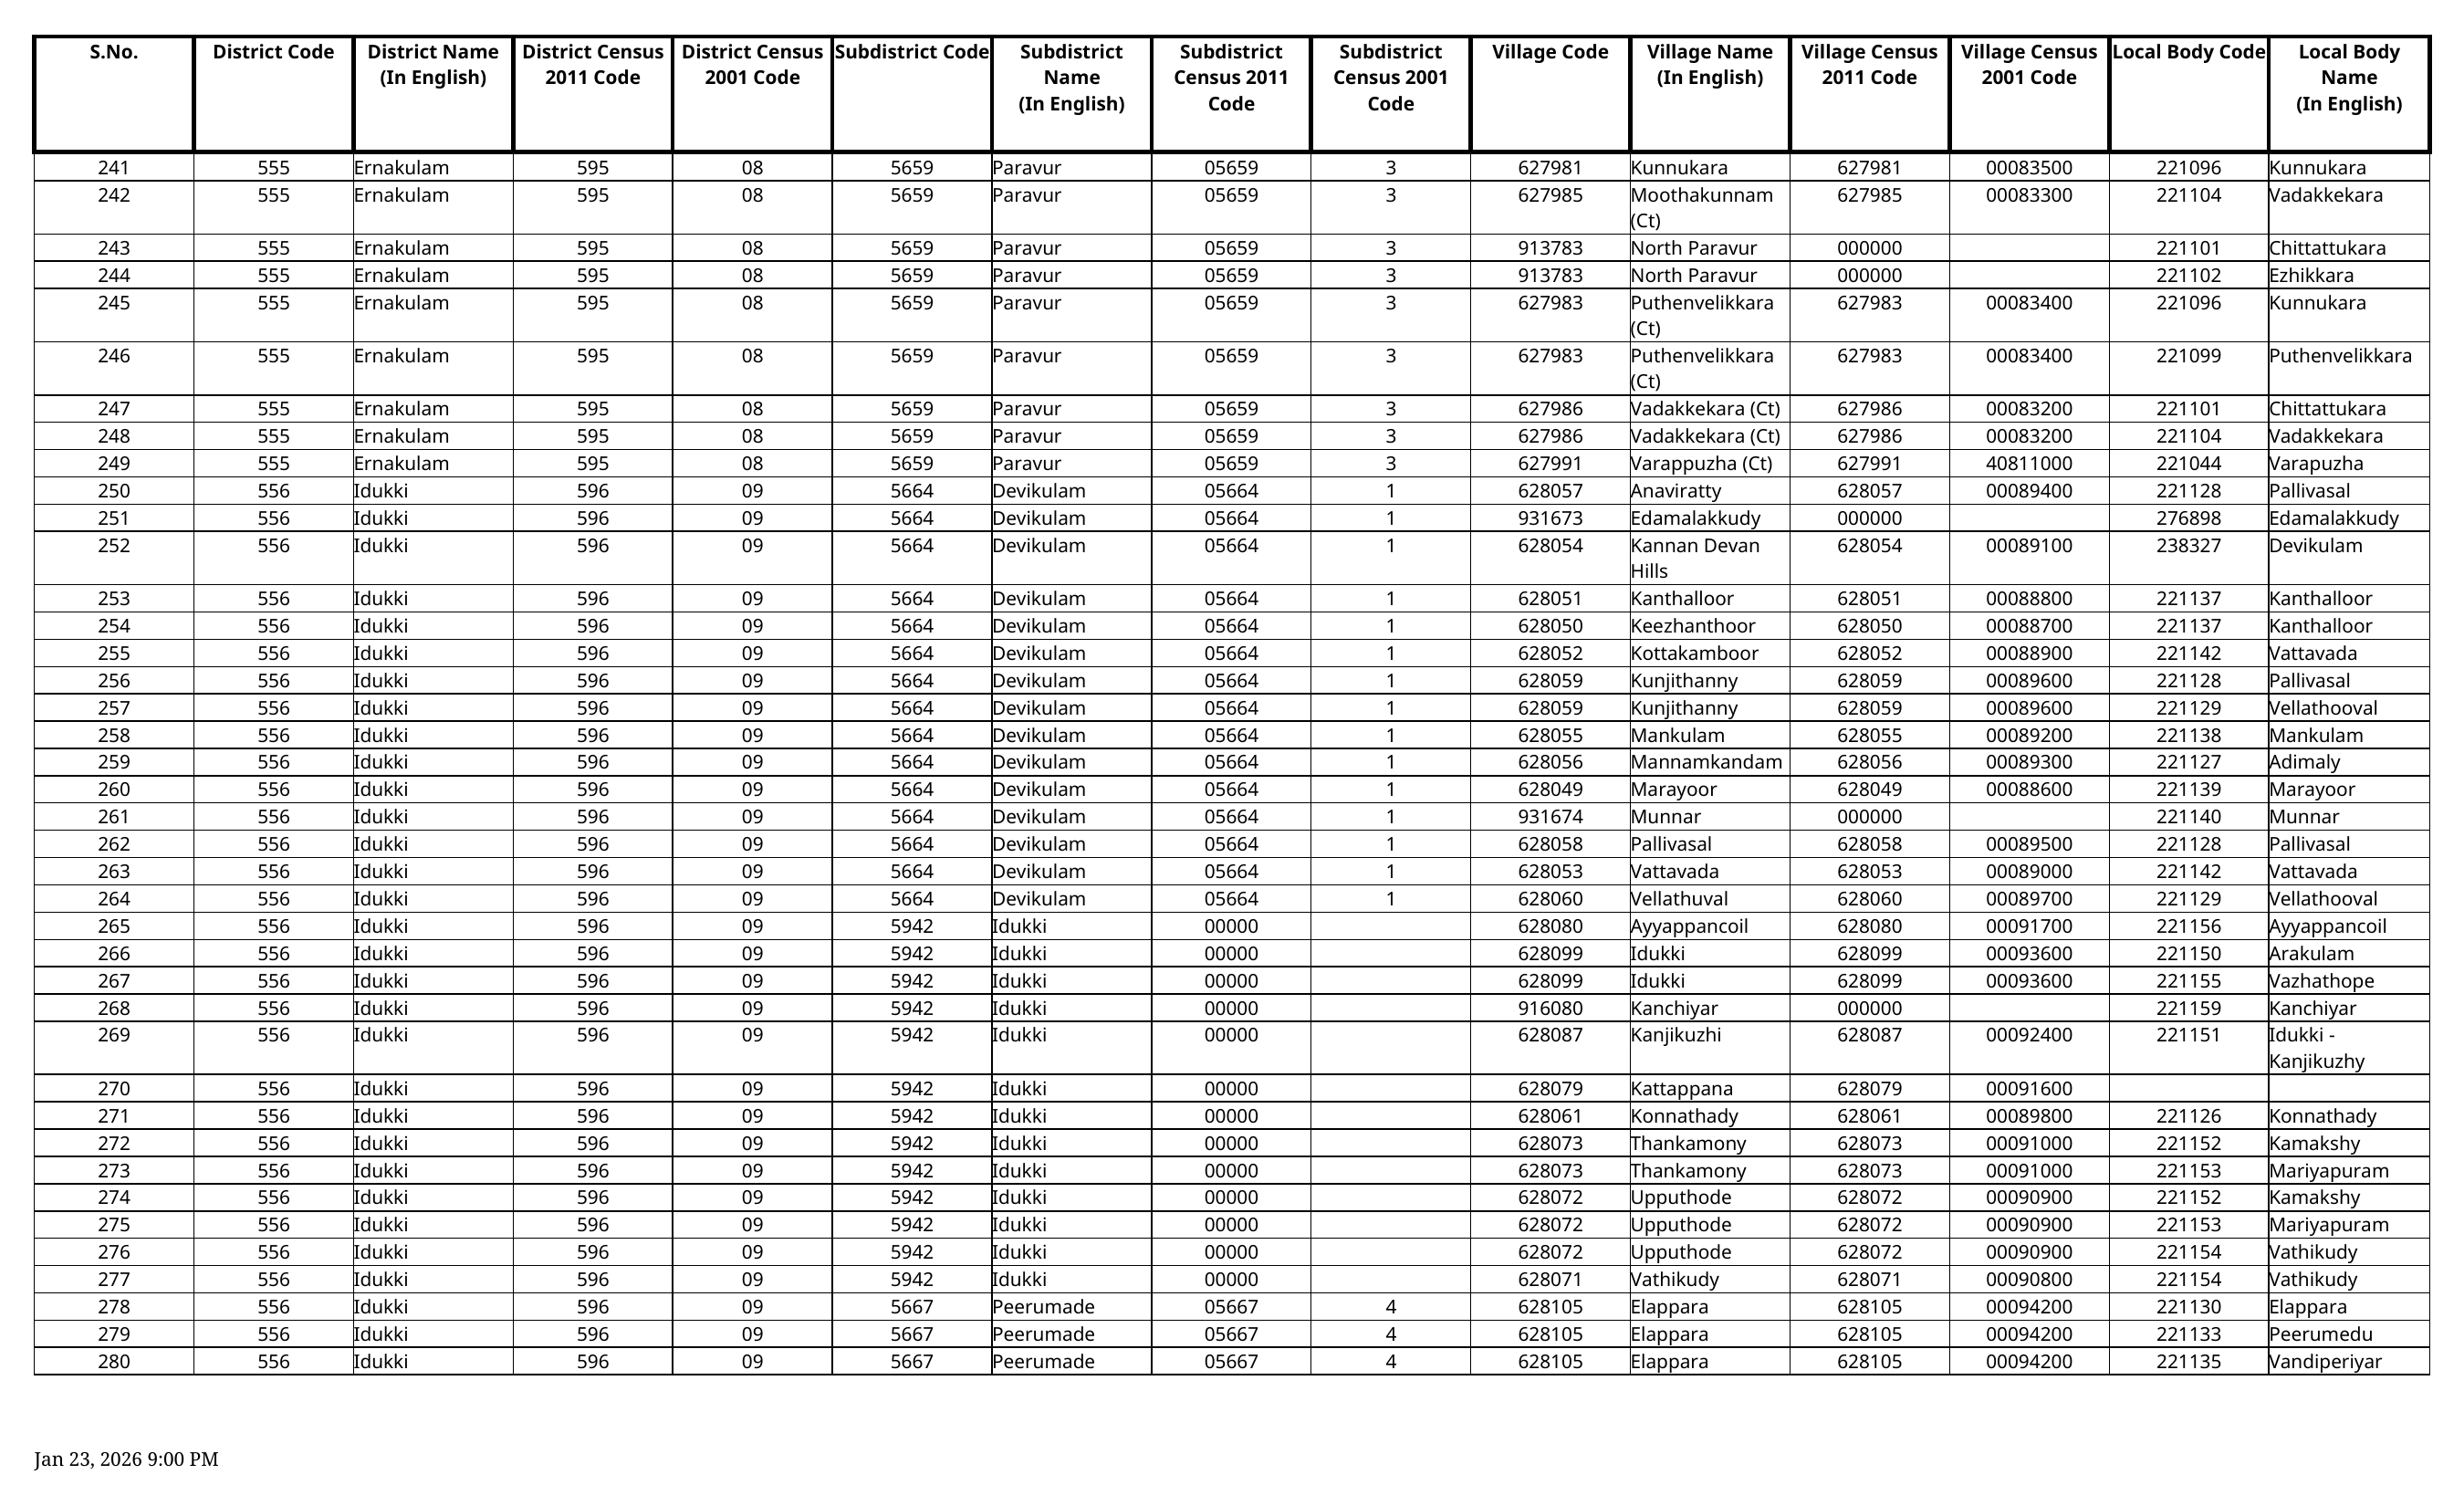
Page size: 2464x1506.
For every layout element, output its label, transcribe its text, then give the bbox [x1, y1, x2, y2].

table_cell 05664 [1153, 667, 1310, 693]
table_cell [1311, 940, 1470, 966]
table_cell 05659 [1153, 289, 1310, 341]
table_cell 00091700 [1950, 913, 2109, 938]
table_cell 595 [514, 342, 672, 394]
table_cell Paravur [993, 396, 1151, 422]
table_cell Paravur [993, 154, 1151, 180]
table_cell Devikulam [993, 695, 1151, 720]
table_cell Peerumade [993, 1348, 1151, 1374]
table_cell [2110, 1075, 2268, 1101]
table_cell 000000 [1791, 505, 1949, 530]
table_cell 00083200 [1950, 423, 2109, 449]
table_cell Ernakulam [354, 423, 513, 449]
table_header 242 [35, 182, 193, 207]
table_cell 221128 [2110, 477, 2268, 504]
table_cell 628105 [1471, 1293, 1630, 1320]
table_header 253 [35, 585, 193, 612]
table_cell 05664 [1153, 585, 1310, 612]
table_cell 556 [194, 858, 353, 884]
table_cell Devikulam [993, 612, 1151, 638]
table_cell Devikulam [993, 722, 1151, 748]
table_cell 221133 [2110, 1321, 2268, 1346]
table_cell Vellathooval [2270, 695, 2429, 720]
table_cell 556 [194, 1321, 353, 1346]
table_cell 628061 [1791, 1103, 1949, 1128]
table_cell Kanthalloor [2270, 585, 2429, 612]
table_cell 596 [514, 612, 672, 638]
table_cell Vattavada [2270, 640, 2429, 665]
table_cell Idukki [354, 505, 513, 530]
table_cell 628058 [1471, 831, 1630, 857]
table_cell 08 [673, 289, 831, 341]
table_cell 1 [1311, 885, 1470, 911]
table_cell 556 [194, 885, 353, 911]
table_cell Ayyappancoil [1631, 913, 1790, 938]
table_cell 931674 [1471, 803, 1630, 830]
table_cell 1 [1311, 640, 1470, 665]
table_cell 09 [673, 722, 831, 748]
table_cell 627986 [1471, 396, 1630, 422]
table_cell [1311, 967, 1470, 993]
table_cell 5659 [833, 154, 991, 180]
table_cell 556 [194, 1022, 353, 1073]
table_header Subdistrict Census 2001 Code [1313, 38, 1468, 150]
table_header 247 [35, 396, 193, 422]
table_cell Idukki [354, 585, 513, 612]
table_cell 00089400 [1950, 477, 2109, 504]
table_cell 221101 [2110, 235, 2268, 260]
table_cell 596 [514, 1103, 672, 1128]
table_cell 628059 [1791, 667, 1949, 693]
table_cell 556 [194, 1348, 353, 1374]
table_cell 628060 [1791, 885, 1949, 911]
table_cell 05659 [1153, 262, 1310, 288]
table_cell 555 [194, 182, 353, 234]
table_cell 596 [514, 505, 672, 530]
table_cell 00091000 [1950, 1157, 2109, 1183]
table_cell 09 [673, 532, 831, 584]
table_cell 00089100 [1950, 532, 2109, 584]
table_cell 1 [1311, 667, 1470, 693]
table_cell 5667 [833, 1321, 991, 1346]
table_cell Devikulam [993, 640, 1151, 665]
table_cell 5664 [833, 777, 991, 802]
table_header District Census 2011 Code [516, 38, 671, 150]
table_cell Vazhathope [2270, 967, 2429, 993]
table_cell 628099 [1791, 967, 1949, 993]
table_cell Devikulam [993, 749, 1151, 775]
table_cell 5942 [833, 967, 991, 993]
table_cell Devikulam [993, 477, 1151, 504]
table_cell 05659 [1153, 342, 1310, 394]
table_cell [35, 558, 193, 584]
table_cell 628060 [1471, 885, 1630, 911]
table_cell Mannamkandam [1631, 749, 1790, 775]
table_cell 5659 [833, 289, 991, 341]
table_cell 00089800 [1950, 1103, 2109, 1128]
table_cell Thankamony [1631, 1157, 1790, 1183]
table_cell Idukki [354, 885, 513, 911]
table_cell 596 [514, 1185, 672, 1210]
table_cell 627985 [1471, 182, 1630, 234]
table_cell 221142 [2110, 640, 2268, 665]
table_cell 3 [1311, 154, 1470, 180]
table_cell Idukki [354, 1293, 513, 1320]
table_cell 596 [514, 532, 672, 584]
table_cell Kunnukara [2270, 289, 2429, 341]
table_cell 556 [194, 505, 353, 530]
table_header Subdistrict Name (In English) [994, 38, 1150, 150]
table_cell Mariyapuram [2270, 1212, 2429, 1238]
table_cell 931673 [1471, 505, 1630, 530]
table_cell 1 [1311, 858, 1470, 884]
table_cell 628072 [1791, 1239, 1949, 1265]
table_cell [1311, 1239, 1470, 1265]
table_cell 3 [1311, 289, 1470, 341]
table_cell Idukki [354, 940, 513, 966]
table_cell Paravur [993, 289, 1151, 341]
table_cell 555 [194, 342, 353, 394]
table_cell 5664 [833, 505, 991, 530]
table_cell 627985 [1791, 182, 1949, 234]
table_header 263 [35, 858, 193, 884]
table_cell 628072 [1471, 1185, 1630, 1210]
table_cell 276898 [2110, 505, 2268, 530]
table_cell 08 [673, 423, 831, 449]
table_cell 628105 [1791, 1321, 1949, 1346]
table_cell Mankulam [1631, 722, 1790, 748]
table_cell 628057 [1791, 477, 1949, 504]
table_cell 3 [1311, 235, 1470, 260]
table_cell 596 [514, 967, 672, 993]
table_cell 627983 [1471, 289, 1630, 341]
table_cell 221101 [2110, 396, 2268, 422]
table_cell Ernakulam [354, 289, 513, 341]
table_cell 1 [1311, 831, 1470, 857]
table_cell [1950, 803, 2109, 830]
table_header S.No. [37, 38, 192, 150]
table_cell Vathikudy [2270, 1239, 2429, 1265]
table_cell 596 [514, 995, 672, 1020]
table_cell 221135 [2110, 1348, 2268, 1374]
table_cell Idukki [354, 913, 513, 938]
table_cell Vadakkekara [2270, 182, 2429, 234]
table_cell 595 [514, 235, 672, 260]
table_cell Idukki [354, 967, 513, 993]
table_cell Devikulam [993, 585, 1151, 612]
table_cell Vellathuval [1631, 885, 1790, 911]
table_header 274 [35, 1185, 193, 1210]
table_cell Idukki [354, 1266, 513, 1292]
table_cell Devikulam [993, 803, 1151, 830]
table_cell 09 [673, 995, 831, 1020]
table_cell Paravur [993, 262, 1151, 288]
table_cell 09 [673, 749, 831, 775]
table_cell 596 [514, 1266, 672, 1292]
table_header 256 [35, 667, 193, 693]
table_cell 09 [673, 967, 831, 993]
table_cell 09 [673, 695, 831, 720]
table_cell 221096 [2110, 289, 2268, 341]
table_header 250 [35, 477, 193, 504]
table_cell Kamakshy [2270, 1185, 2429, 1210]
table_cell 1 [1311, 722, 1470, 748]
table_cell Idukki [354, 722, 513, 748]
table_cell 05664 [1153, 749, 1310, 775]
table_header 241 [35, 154, 193, 180]
table_cell 556 [194, 1266, 353, 1292]
table_cell Idukki [354, 1239, 513, 1265]
table_cell 595 [514, 450, 672, 476]
table_cell 628059 [1471, 667, 1630, 693]
table_cell 5667 [833, 1348, 991, 1374]
table_header 254 [35, 612, 193, 638]
table_cell 5659 [833, 396, 991, 422]
table_cell 09 [673, 667, 831, 693]
table_cell Arakulam [2270, 940, 2429, 966]
table_cell 05664 [1153, 695, 1310, 720]
table_cell 556 [194, 667, 353, 693]
table_cell 595 [514, 289, 672, 341]
table_cell Devikulam [993, 532, 1151, 584]
table_cell 221130 [2110, 1293, 2268, 1320]
table_cell 05664 [1153, 612, 1310, 638]
table_cell 00083300 [1950, 182, 2109, 234]
table_cell 5659 [833, 235, 991, 260]
table_cell 628055 [1791, 722, 1949, 748]
table_cell 596 [514, 1293, 672, 1320]
table_cell Munnar [2270, 803, 2429, 830]
table_cell Ernakulam [354, 396, 513, 422]
table_cell Idukki [993, 995, 1151, 1020]
table_cell 627981 [1471, 154, 1630, 180]
table_cell Kanjikuzhi [1631, 1022, 1790, 1073]
table_cell Kanthalloor [2270, 612, 2429, 638]
table_cell 556 [194, 1212, 353, 1238]
table_cell 556 [194, 695, 353, 720]
table_cell Idukki [354, 1022, 513, 1073]
table_cell 4 [1311, 1348, 1470, 1374]
table_cell Idukki [354, 477, 513, 504]
table_cell 628080 [1791, 913, 1949, 938]
table_cell 40811000 [1950, 450, 2109, 476]
table_cell 00000 [1153, 1075, 1310, 1101]
table_cell Ernakulam [354, 450, 513, 476]
table_cell [1311, 1185, 1470, 1210]
table_cell 09 [673, 777, 831, 802]
table_cell 00000 [1153, 967, 1310, 993]
table_cell 09 [673, 831, 831, 857]
table_cell 00088700 [1950, 612, 2109, 638]
table_cell 4 [1311, 1321, 1470, 1346]
table_cell 09 [673, 1185, 831, 1210]
table_cell 221152 [2110, 1185, 2268, 1210]
table_cell Paravur [993, 450, 1151, 476]
table_cell 00088600 [1950, 777, 2109, 802]
table_cell 00089600 [1950, 695, 2109, 720]
table_cell 5659 [833, 423, 991, 449]
table_cell 595 [514, 182, 672, 234]
table_header 257 [35, 695, 193, 720]
table_cell 5667 [833, 1293, 991, 1320]
table_cell 00089700 [1950, 885, 2109, 911]
table_cell Kottakamboor [1631, 640, 1790, 665]
table_header 270 [35, 1075, 193, 1101]
table_cell 09 [673, 1212, 831, 1238]
table_cell North Paravur [1631, 235, 1790, 260]
table_cell 628054 [1791, 532, 1949, 584]
table_cell [1311, 1130, 1470, 1156]
table_header 258 [35, 722, 193, 748]
table_cell Idukki [354, 1075, 513, 1101]
table_cell 221154 [2110, 1266, 2268, 1292]
table_cell Idukki [354, 1321, 513, 1346]
table_cell Idukki [993, 1212, 1151, 1238]
table_cell 05664 [1153, 858, 1310, 884]
table_cell 556 [194, 831, 353, 857]
table_header 249 [35, 450, 193, 476]
table_cell Idukki - Kanjikuzhy [2270, 1022, 2429, 1073]
table_cell 627983 [1791, 289, 1949, 341]
table_header 243 [35, 235, 193, 260]
table_cell 09 [673, 1348, 831, 1374]
table_cell Pallivasal [2270, 477, 2429, 504]
table_cell 00000 [1153, 1185, 1310, 1210]
table_cell 628072 [1791, 1185, 1949, 1210]
table_cell 628072 [1791, 1212, 1949, 1238]
table_cell 000000 [1791, 235, 1949, 260]
table_cell 1 [1311, 749, 1470, 775]
table_cell [1950, 505, 2109, 530]
table_cell 555 [194, 262, 353, 288]
table_cell 00000 [1153, 1212, 1310, 1238]
table_cell 1 [1311, 612, 1470, 638]
table_cell 555 [194, 423, 353, 449]
table_header 278 [35, 1293, 193, 1320]
table_cell 628059 [1471, 695, 1630, 720]
table_cell Peerumade [993, 1293, 1151, 1320]
table_cell 08 [673, 182, 831, 234]
table_cell 628105 [1471, 1348, 1630, 1374]
table_cell 09 [673, 885, 831, 911]
table_cell 5664 [833, 640, 991, 665]
table_cell 09 [673, 1321, 831, 1346]
table_cell 628052 [1791, 640, 1949, 665]
table_cell [35, 315, 193, 341]
table_cell 000000 [1791, 803, 1949, 830]
table_cell 00000 [1153, 1130, 1310, 1156]
table_cell Puthenvelikkara [2270, 342, 2429, 394]
table_cell Konnathady [1631, 1103, 1790, 1128]
table_cell 221096 [2110, 154, 2268, 180]
table_cell 5664 [833, 667, 991, 693]
table_cell Idukki [993, 1266, 1151, 1292]
table_cell 09 [673, 858, 831, 884]
table_cell 221142 [2110, 858, 2268, 884]
table_cell 556 [194, 1130, 353, 1156]
table_cell 09 [673, 640, 831, 665]
table_cell 00093600 [1950, 967, 2109, 993]
table_cell Kanchiyar [1631, 995, 1790, 1020]
table_cell 627986 [1791, 423, 1949, 449]
table_cell 628051 [1471, 585, 1630, 612]
table_header 248 [35, 423, 193, 449]
table_cell 556 [194, 1157, 353, 1183]
table_header 261 [35, 803, 193, 830]
table_cell Konnathady [2270, 1103, 2429, 1128]
table_cell 596 [514, 1157, 672, 1183]
table_cell 555 [194, 154, 353, 180]
table_cell 221104 [2110, 182, 2268, 234]
table_cell 000000 [1791, 995, 1949, 1020]
table_cell 596 [514, 1321, 672, 1346]
table_cell 596 [514, 1239, 672, 1265]
table_cell 5664 [833, 477, 991, 504]
table_cell 1 [1311, 532, 1470, 584]
table_cell Edamalakkudy [2270, 505, 2429, 530]
table_cell 5942 [833, 1266, 991, 1292]
table_cell 595 [514, 396, 672, 422]
table_cell 628053 [1791, 858, 1949, 884]
table_cell 596 [514, 1075, 672, 1101]
table_cell Chittattukara [2270, 396, 2429, 422]
table_cell 5664 [833, 749, 991, 775]
table_header Subdistrict Code [834, 38, 990, 150]
table_cell Ernakulam [354, 262, 513, 288]
table_cell Idukki [354, 1157, 513, 1183]
table_cell 09 [673, 1103, 831, 1128]
table_cell 5942 [833, 1075, 991, 1101]
table_cell 596 [514, 477, 672, 504]
table_cell 09 [673, 612, 831, 638]
table_cell 09 [673, 940, 831, 966]
table_cell 05659 [1153, 154, 1310, 180]
table_cell 596 [514, 1130, 672, 1156]
table_cell 221139 [2110, 777, 2268, 802]
table_cell 556 [194, 995, 353, 1020]
table_cell Vandiperiyar [2270, 1348, 2429, 1374]
table_cell 05659 [1153, 423, 1310, 449]
table_cell 5942 [833, 995, 991, 1020]
table_cell 00090900 [1950, 1239, 2109, 1265]
table_cell 628050 [1471, 612, 1630, 638]
table_cell 556 [194, 532, 353, 584]
table_cell Idukki [354, 667, 513, 693]
table_cell Vadakkekara (Ct) [1631, 396, 1790, 422]
table_cell 221044 [2110, 450, 2268, 476]
table_cell 628099 [1471, 940, 1630, 966]
table_cell 5942 [833, 1185, 991, 1210]
table_cell Kannan Devan Hills [1631, 532, 1790, 584]
table_header 268 [35, 995, 193, 1020]
table_cell 556 [194, 1075, 353, 1101]
table_cell 556 [194, 722, 353, 748]
table_cell 05667 [1153, 1321, 1310, 1346]
table_cell Munnar [1631, 803, 1790, 830]
table_cell 00094200 [1950, 1321, 2109, 1346]
table_cell 628071 [1471, 1266, 1630, 1292]
table_cell 00089500 [1950, 831, 2109, 857]
table_cell 00000 [1153, 1157, 1310, 1183]
table_cell 5664 [833, 722, 991, 748]
table_cell 595 [514, 262, 672, 288]
table_header 275 [35, 1212, 193, 1238]
table_cell 3 [1311, 262, 1470, 288]
table_cell Devikulam [993, 777, 1151, 802]
table_cell 05664 [1153, 532, 1310, 584]
table_cell 5942 [833, 940, 991, 966]
table_cell [1311, 1022, 1470, 1073]
table_cell 628054 [1471, 532, 1630, 584]
table_cell 628073 [1791, 1157, 1949, 1183]
table_cell 05664 [1153, 831, 1310, 857]
table_cell 00083400 [1950, 289, 2109, 341]
table_cell 00094200 [1950, 1293, 2109, 1320]
table_cell Idukki [354, 995, 513, 1020]
table_cell Puthenvelikkara (Ct) [1631, 289, 1790, 341]
table_cell 221128 [2110, 831, 2268, 857]
table_cell 556 [194, 477, 353, 504]
table_cell 556 [194, 585, 353, 612]
table_cell Paravur [993, 182, 1151, 234]
table_cell 628099 [1471, 967, 1630, 993]
table_cell 00090800 [1950, 1266, 2109, 1292]
table_cell 5659 [833, 450, 991, 476]
table_cell [1950, 995, 2109, 1020]
table_cell 596 [514, 1022, 672, 1073]
table_cell 4 [1311, 1293, 1470, 1320]
table_cell [1311, 1075, 1470, 1101]
table_cell 3 [1311, 423, 1470, 449]
table_header 265 [35, 913, 193, 938]
table_cell 05659 [1153, 450, 1310, 476]
table_cell 5942 [833, 1022, 991, 1073]
table_cell 00091600 [1950, 1075, 2109, 1101]
table_cell 555 [194, 235, 353, 260]
table_cell Devikulam [993, 667, 1151, 693]
table_cell 596 [514, 803, 672, 830]
table_cell 628049 [1471, 777, 1630, 802]
table_cell 555 [194, 289, 353, 341]
table_cell Ernakulam [354, 342, 513, 394]
table_cell Anaviratty [1631, 477, 1790, 504]
table_cell 221156 [2110, 913, 2268, 938]
table_cell Edamalakkudy [1631, 505, 1790, 530]
table_cell 628059 [1791, 695, 1949, 720]
table_cell 628056 [1471, 749, 1630, 775]
table_cell 5942 [833, 1212, 991, 1238]
table_cell 221153 [2110, 1157, 2268, 1183]
table_cell 221155 [2110, 967, 2268, 993]
table_cell Thankamony [1631, 1130, 1790, 1156]
table_cell 08 [673, 450, 831, 476]
table_cell Peerumedu [2270, 1321, 2429, 1346]
table_cell Upputhode [1631, 1239, 1790, 1265]
table_cell 596 [514, 1212, 672, 1238]
table_cell Paravur [993, 342, 1151, 394]
table_cell [1950, 235, 2109, 260]
table_cell 00093600 [1950, 940, 2109, 966]
table_cell 596 [514, 858, 672, 884]
table_cell 05664 [1153, 505, 1310, 530]
table_cell 556 [194, 749, 353, 775]
table_cell 628105 [1791, 1293, 1949, 1320]
table_cell 08 [673, 235, 831, 260]
table_cell Mariyapuram [2270, 1157, 2429, 1183]
table_header 269 [35, 1022, 193, 1048]
table_cell Elappara [1631, 1293, 1790, 1320]
table_header 252 [35, 532, 193, 558]
table_cell Ezhikkara [2270, 262, 2429, 288]
table_cell 596 [514, 667, 672, 693]
table_cell 556 [194, 1185, 353, 1210]
table_cell 09 [673, 585, 831, 612]
table_cell 09 [673, 803, 831, 830]
table_cell 09 [673, 1157, 831, 1183]
table_cell 628073 [1471, 1130, 1630, 1156]
table_cell 596 [514, 749, 672, 775]
table_header 262 [35, 831, 193, 857]
table_cell 3 [1311, 396, 1470, 422]
table_cell 221128 [2110, 667, 2268, 693]
table_cell 596 [514, 885, 672, 911]
table_cell Elappara [2270, 1293, 2429, 1320]
table_cell 628049 [1791, 777, 1949, 802]
table_cell 00088900 [1950, 640, 2109, 665]
table_cell 627981 [1791, 154, 1949, 180]
table_cell 627986 [1791, 396, 1949, 422]
table_cell Kunnukara [2270, 154, 2429, 180]
table_cell Peerumade [993, 1321, 1151, 1346]
table_cell 05664 [1153, 777, 1310, 802]
table_cell Devikulam [993, 885, 1151, 911]
table_header 266 [35, 940, 193, 966]
table_cell Ernakulam [354, 154, 513, 180]
table_cell 596 [514, 940, 672, 966]
table_cell 5664 [833, 585, 991, 612]
table_header Local Body Name (In English) [2271, 38, 2427, 150]
table_cell Kanthalloor [1631, 585, 1790, 612]
table_cell 05664 [1153, 885, 1310, 911]
table_cell Keezhanthoor [1631, 612, 1790, 638]
table_cell 556 [194, 1293, 353, 1320]
table_cell 09 [673, 1075, 831, 1101]
table_cell 596 [514, 722, 672, 748]
table_cell Ayyappancoil [2270, 913, 2429, 938]
table_cell 5664 [833, 858, 991, 884]
table_cell Idukki [354, 532, 513, 584]
table_cell Moothakunnam (Ct) [1631, 182, 1790, 234]
table_cell 1 [1311, 477, 1470, 504]
table_cell 628052 [1471, 640, 1630, 665]
table_cell 596 [514, 640, 672, 665]
table_cell 5664 [833, 612, 991, 638]
table_cell 3 [1311, 450, 1470, 476]
table_cell Devikulam [2270, 532, 2429, 584]
table_cell Adimaly [2270, 749, 2429, 775]
table_cell Idukki [354, 1103, 513, 1128]
table_cell 00083200 [1950, 396, 2109, 422]
table_cell 08 [673, 396, 831, 422]
table_cell 913783 [1471, 235, 1630, 260]
table_cell Marayoor [2270, 777, 2429, 802]
table_header 246 [35, 342, 193, 368]
table_header 272 [35, 1130, 193, 1156]
table_cell 00000 [1153, 1022, 1310, 1073]
table_cell Vadakkekara (Ct) [1631, 423, 1790, 449]
table_header 251 [35, 505, 193, 530]
table_cell 627991 [1791, 450, 1949, 476]
table_cell 00000 [1153, 995, 1310, 1020]
table_cell Kunnukara [1631, 154, 1790, 180]
table_cell 556 [194, 913, 353, 938]
table_cell Idukki [354, 1130, 513, 1156]
table_header Village Name (In English) [1633, 38, 1788, 150]
table_cell 628087 [1471, 1022, 1630, 1073]
table_cell Ernakulam [354, 235, 513, 260]
table_cell Idukki [354, 803, 513, 830]
table_cell Idukki [354, 695, 513, 720]
table_cell 628050 [1791, 612, 1949, 638]
table_cell Upputhode [1631, 1212, 1790, 1238]
table_cell Idukki [354, 777, 513, 802]
table_cell Vellathooval [2270, 885, 2429, 911]
table_cell Idukki [993, 1239, 1151, 1265]
table_header 279 [35, 1321, 193, 1346]
table_cell 1 [1311, 803, 1470, 830]
table_cell 5664 [833, 885, 991, 911]
table_cell 221126 [2110, 1103, 2268, 1128]
table_cell 5664 [833, 803, 991, 830]
table_cell 05659 [1153, 396, 1310, 422]
table_cell 221151 [2110, 1022, 2268, 1073]
table_cell 05667 [1153, 1348, 1310, 1374]
table_cell 913783 [1471, 262, 1630, 288]
table_cell 596 [514, 913, 672, 938]
table_header 260 [35, 777, 193, 802]
table_cell Upputhode [1631, 1185, 1790, 1210]
table_cell 628056 [1791, 749, 1949, 775]
table_cell 221159 [2110, 995, 2268, 1020]
table_cell 00092400 [1950, 1022, 2109, 1073]
table_cell 00094200 [1950, 1348, 2109, 1374]
table_cell Pallivasal [1631, 831, 1790, 857]
table_cell 09 [673, 477, 831, 504]
table_cell 628061 [1471, 1103, 1630, 1128]
table_cell Varapuzha [2270, 450, 2429, 476]
table_cell 00088800 [1950, 585, 2109, 612]
table_cell 628105 [1471, 1321, 1630, 1346]
table_cell Vattavada [2270, 858, 2429, 884]
table_header Village Census 2011 Code [1792, 38, 1947, 150]
table_cell [1311, 995, 1470, 1020]
table_cell 00000 [1153, 913, 1310, 938]
table_cell 556 [194, 777, 353, 802]
table_cell Paravur [993, 423, 1151, 449]
table_cell 556 [194, 1239, 353, 1265]
table_cell 000000 [1791, 262, 1949, 288]
table_header 255 [35, 640, 193, 665]
table_cell Puthenvelikkara (Ct) [1631, 342, 1790, 394]
table_cell 221138 [2110, 722, 2268, 748]
table_cell 00089600 [1950, 667, 2109, 693]
table_cell Elappara [1631, 1348, 1790, 1374]
table_cell 221137 [2110, 585, 2268, 612]
table_cell Kunjithanny [1631, 695, 1790, 720]
table_header Village Code [1473, 38, 1628, 150]
table_cell 09 [673, 505, 831, 530]
table_cell 5659 [833, 262, 991, 288]
table_cell Idukki [993, 913, 1151, 938]
table_cell 596 [514, 777, 672, 802]
table_cell 627983 [1471, 342, 1630, 394]
table_cell 628053 [1471, 858, 1630, 884]
table_cell Idukki [993, 1075, 1151, 1101]
table_cell Elappara [1631, 1321, 1790, 1346]
table_cell Vadakkekara [2270, 423, 2429, 449]
table_cell 00000 [1153, 940, 1310, 966]
table_cell Chittattukara [2270, 235, 2429, 260]
table_cell [1311, 1212, 1470, 1238]
table_cell 00089200 [1950, 722, 2109, 748]
table_cell 08 [673, 154, 831, 180]
table_cell Vathikudy [1631, 1266, 1790, 1292]
table_cell 5942 [833, 1130, 991, 1156]
table_cell 238327 [2110, 532, 2268, 584]
table_cell 628099 [1791, 940, 1949, 966]
table_cell 221150 [2110, 940, 2268, 966]
table_cell 556 [194, 612, 353, 638]
table_cell 09 [673, 1266, 831, 1292]
table_cell 1 [1311, 695, 1470, 720]
table_cell Idukki [993, 1022, 1151, 1073]
table_cell 5942 [833, 913, 991, 938]
table_cell 628073 [1791, 1130, 1949, 1156]
table_cell 5659 [833, 342, 991, 394]
table_cell 628072 [1471, 1212, 1630, 1238]
table_cell 628057 [1471, 477, 1630, 504]
table_cell Pallivasal [2270, 831, 2429, 857]
table_cell 628087 [1791, 1022, 1949, 1073]
table_cell 09 [673, 1022, 831, 1073]
table_header 273 [35, 1157, 193, 1183]
table_cell 555 [194, 396, 353, 422]
table_cell Idukki [354, 1185, 513, 1210]
table_cell [1311, 1266, 1470, 1292]
table_header 271 [35, 1103, 193, 1128]
table_cell Pallivasal [2270, 667, 2429, 693]
table_cell 221154 [2110, 1239, 2268, 1265]
table_cell Vathikudy [2270, 1266, 2429, 1292]
table_cell 916080 [1471, 995, 1630, 1020]
table_cell 09 [673, 1293, 831, 1320]
table_cell Kamakshy [2270, 1130, 2429, 1156]
table_cell 00089300 [1950, 749, 2109, 775]
table_cell Idukki [354, 640, 513, 665]
table_header 259 [35, 749, 193, 775]
table_cell [35, 1048, 193, 1073]
table_cell [1311, 1103, 1470, 1128]
table_cell North Paravur [1631, 262, 1790, 288]
table_cell Mankulam [2270, 722, 2429, 748]
table_header 267 [35, 967, 193, 993]
table_header 245 [35, 289, 193, 315]
table_cell 00083400 [1950, 342, 2109, 394]
table_cell Idukki [1631, 967, 1790, 993]
table_cell 05664 [1153, 803, 1310, 830]
table_cell 628051 [1791, 585, 1949, 612]
table_cell 596 [514, 831, 672, 857]
table_cell Kattappana [1631, 1075, 1790, 1101]
table_cell 05659 [1153, 235, 1310, 260]
table_cell Idukki [993, 1130, 1151, 1156]
table_header District Census 2001 Code [674, 38, 830, 150]
table_cell Varappuzha (Ct) [1631, 450, 1790, 476]
table_cell 05659 [1153, 182, 1310, 234]
table_cell 00089000 [1950, 858, 2109, 884]
table_cell Idukki [993, 967, 1151, 993]
table_cell 628072 [1471, 1239, 1630, 1265]
table_cell 595 [514, 154, 672, 180]
table_cell Idukki [354, 612, 513, 638]
table_cell 556 [194, 940, 353, 966]
table_cell 1 [1311, 777, 1470, 802]
table_header 264 [35, 885, 193, 911]
table_cell 3 [1311, 342, 1470, 394]
table_cell Idukki [354, 1212, 513, 1238]
table_cell 00000 [1153, 1239, 1310, 1265]
table_cell [2270, 1075, 2429, 1101]
table_cell Devikulam [993, 831, 1151, 857]
table_cell Devikulam [993, 858, 1151, 884]
table_cell 627991 [1471, 450, 1630, 476]
table_cell 00000 [1153, 1266, 1310, 1292]
table_cell 1 [1311, 585, 1470, 612]
table_cell 221104 [2110, 423, 2268, 449]
table_cell 627983 [1791, 342, 1949, 394]
table_cell Idukki [354, 858, 513, 884]
table_cell [35, 207, 193, 234]
table_cell 1 [1311, 505, 1470, 530]
table_cell [1311, 913, 1470, 938]
table_cell Vattavada [1631, 858, 1790, 884]
table_cell 5942 [833, 1239, 991, 1265]
table_cell 627986 [1471, 423, 1630, 449]
table_cell Ernakulam [354, 182, 513, 234]
table_cell Marayoor [1631, 777, 1790, 802]
table_header 244 [35, 262, 193, 288]
table_cell 5942 [833, 1103, 991, 1128]
table_cell 221129 [2110, 695, 2268, 720]
table_cell 628079 [1471, 1075, 1630, 1101]
table_header District Name (In English) [356, 38, 511, 150]
table_cell Paravur [993, 235, 1151, 260]
table_cell 221127 [2110, 749, 2268, 775]
table_header District Code [196, 38, 351, 150]
table_cell 628079 [1791, 1075, 1949, 1101]
table_cell 08 [673, 262, 831, 288]
table_cell Idukki [354, 831, 513, 857]
table_header 277 [35, 1266, 193, 1292]
table_cell Idukki [993, 1103, 1151, 1128]
table_cell 08 [673, 342, 831, 394]
table_cell 05664 [1153, 477, 1310, 504]
table_cell 5659 [833, 182, 991, 234]
table_cell 596 [514, 695, 672, 720]
table_cell Idukki [993, 940, 1151, 966]
table_header 280 [35, 1348, 193, 1374]
table_cell 628058 [1791, 831, 1949, 857]
table_cell [35, 368, 193, 394]
table_cell Idukki [1631, 940, 1790, 966]
table_cell 09 [673, 1239, 831, 1265]
table_cell Kanchiyar [2270, 995, 2429, 1020]
table_cell 221099 [2110, 342, 2268, 394]
table_header Local Body Code [2112, 38, 2267, 150]
table_header Subdistrict Census 2011 Code [1154, 38, 1309, 150]
table_cell Idukki [993, 1185, 1151, 1210]
table_cell 00090900 [1950, 1185, 2109, 1210]
table_cell 596 [514, 1348, 672, 1374]
table_cell 556 [194, 1103, 353, 1128]
table_cell 221129 [2110, 885, 2268, 911]
table_cell [1950, 262, 2109, 288]
table_cell 595 [514, 423, 672, 449]
table_cell 09 [673, 1130, 831, 1156]
table_cell Kunjithanny [1631, 667, 1790, 693]
table_cell 5664 [833, 831, 991, 857]
table_cell 628080 [1471, 913, 1630, 938]
table_cell 556 [194, 640, 353, 665]
table_cell 5664 [833, 532, 991, 584]
table_cell 555 [194, 450, 353, 476]
table_cell 556 [194, 967, 353, 993]
table_cell 3 [1311, 182, 1470, 234]
table_cell 5664 [833, 695, 991, 720]
table_cell Devikulam [993, 505, 1151, 530]
table_cell 628055 [1471, 722, 1630, 748]
table_cell 221152 [2110, 1130, 2268, 1156]
table_cell Idukki [354, 749, 513, 775]
table_cell 628073 [1471, 1157, 1630, 1183]
table_cell 05664 [1153, 640, 1310, 665]
table_header Village Census 2001 Code [1952, 38, 2107, 150]
table_cell 05664 [1153, 722, 1310, 748]
table_cell 5942 [833, 1157, 991, 1183]
table_cell 00090900 [1950, 1212, 2109, 1238]
table_cell 556 [194, 803, 353, 830]
table_cell Idukki [354, 1348, 513, 1374]
table_header 276 [35, 1239, 193, 1265]
table_cell 00000 [1153, 1103, 1310, 1128]
table_cell 00083500 [1950, 154, 2109, 180]
table_cell [1311, 1157, 1470, 1183]
table_cell 05667 [1153, 1293, 1310, 1320]
table_cell 221102 [2110, 262, 2268, 288]
table_cell 221137 [2110, 612, 2268, 638]
table_cell 628105 [1791, 1348, 1949, 1374]
table_cell 221140 [2110, 803, 2268, 830]
table_cell 09 [673, 913, 831, 938]
table_cell 596 [514, 585, 672, 612]
table_cell Idukki [993, 1157, 1151, 1183]
table_cell 628071 [1791, 1266, 1949, 1292]
table_cell 221153 [2110, 1212, 2268, 1238]
table_cell 00091000 [1950, 1130, 2109, 1156]
